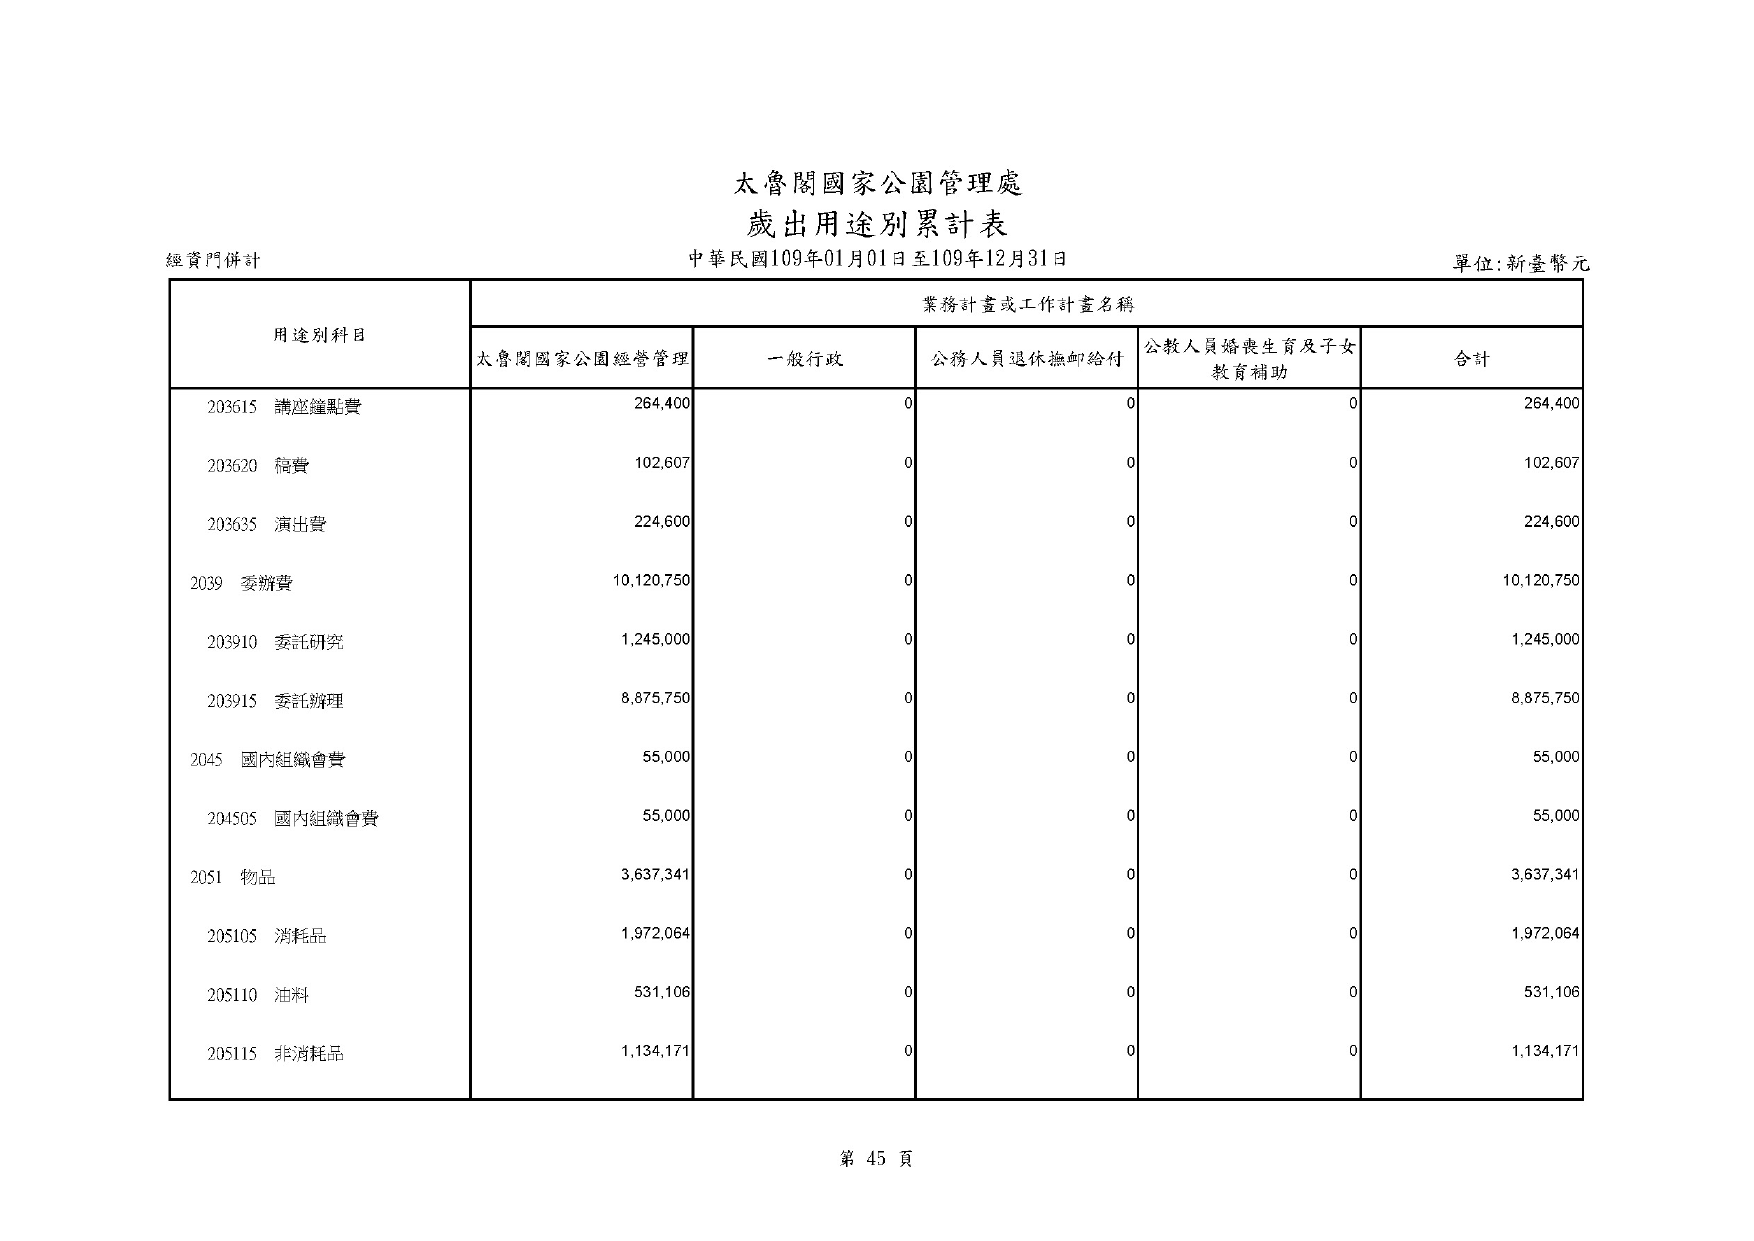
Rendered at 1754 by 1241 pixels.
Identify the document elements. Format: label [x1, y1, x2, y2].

picture [59, 59, 1695, 1216]
